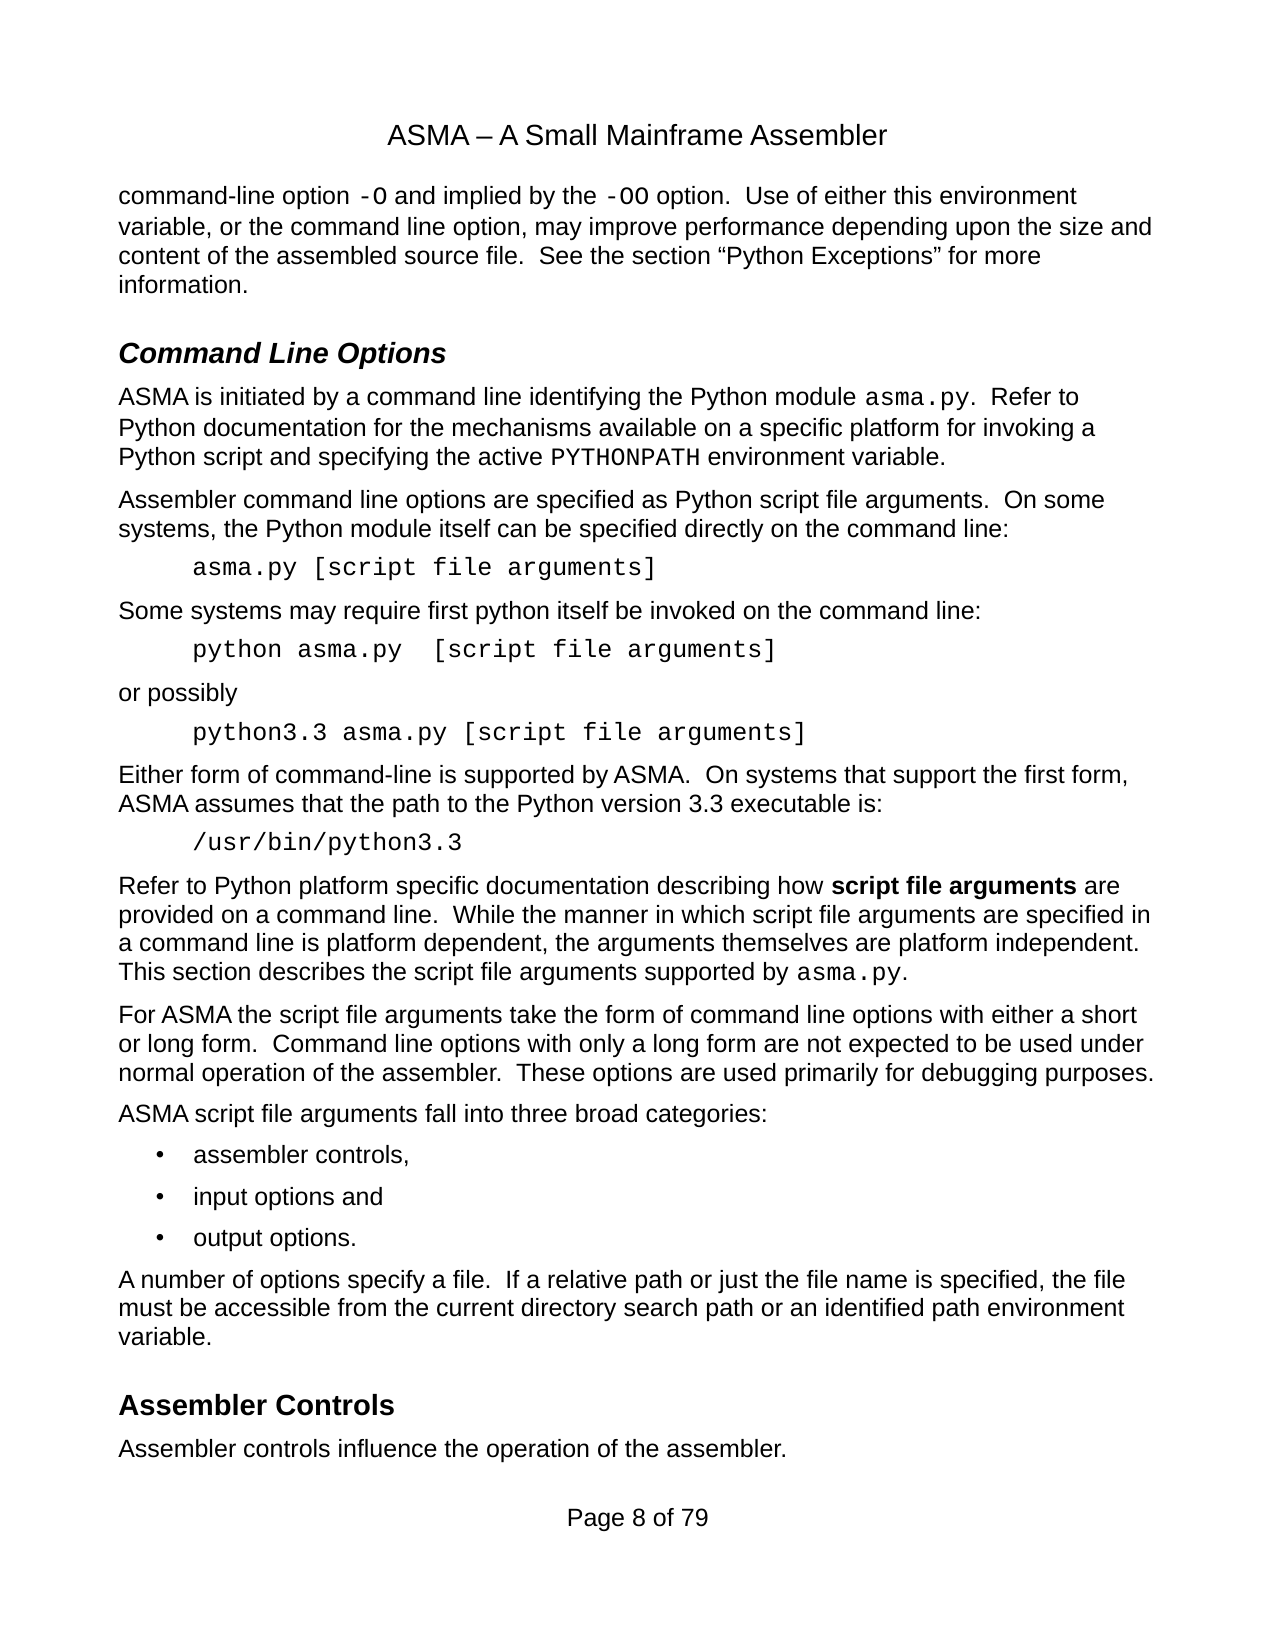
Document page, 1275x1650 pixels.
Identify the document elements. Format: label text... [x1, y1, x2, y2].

text ASMA is initiated by a command line identifying the Python module asma.py. Refer to Python documentation for the mechanisms available on a specific platform for invoking a Python script and specifying the active PYTHONPATH environment variable. [118, 382, 1157, 472]
text /usr/bin/python3.3 [192, 830, 1157, 858]
text Some systems may require first python itself be invoked on the command line: [118, 596, 1157, 624]
text Assembler controls influence the operation of the assembler. [118, 1434, 1157, 1463]
text python3.3 asma.py [script file arguments] [192, 719, 1157, 747]
subtitle Command Line Options [118, 336, 1157, 369]
list output options. [156, 1223, 1157, 1252]
text Assembler command line options are specified as Python script file arguments. On some systems, the Python module itself can be specified directly on the command line: [118, 485, 1157, 542]
text A number of options specify a file. If a relative path or just the file name is specified, the file must be accessible from the current directory search path or an identified path environment variable. [118, 1264, 1157, 1351]
text python asma.py [script file arguments] [192, 637, 1157, 665]
text ASMA script file arguments fall into three broad categories: [118, 1099, 1157, 1128]
text asma.py [script file arguments] [192, 555, 1157, 583]
subtitle Assembler Controls [118, 1388, 1157, 1422]
text For ASMA the script file arguments take the form of command line options with either a short or long form. Command line options with only a long form are not expected to be used under normal operation of the assembler. These options are used primarily for debugging purposes. [118, 1001, 1157, 1087]
list assembler controls, [156, 1141, 1157, 1169]
text or possibly [118, 678, 1157, 707]
text Either form of command-line is supported by ASMA. On systems that support the first form, ASMA assumes that the path to the Python version 3.3 executable is: [118, 760, 1157, 817]
text command-line option -O and implied by the -OO option. Use of either this environment variable, or the command line option, may improve performance depending upon the size and content of the assembled source file. See the section “Python Exceptions” for more information. [118, 181, 1157, 298]
list input options and [156, 1182, 1157, 1211]
text Refer to Python platform specific documentation describing how script file arguments are provided on a command line. While the manner in which script file arguments are specified in a command line is platform dependent, the arguments themselves are platform independent. This section describes the script file arguments supported by asma.py. [118, 871, 1157, 988]
